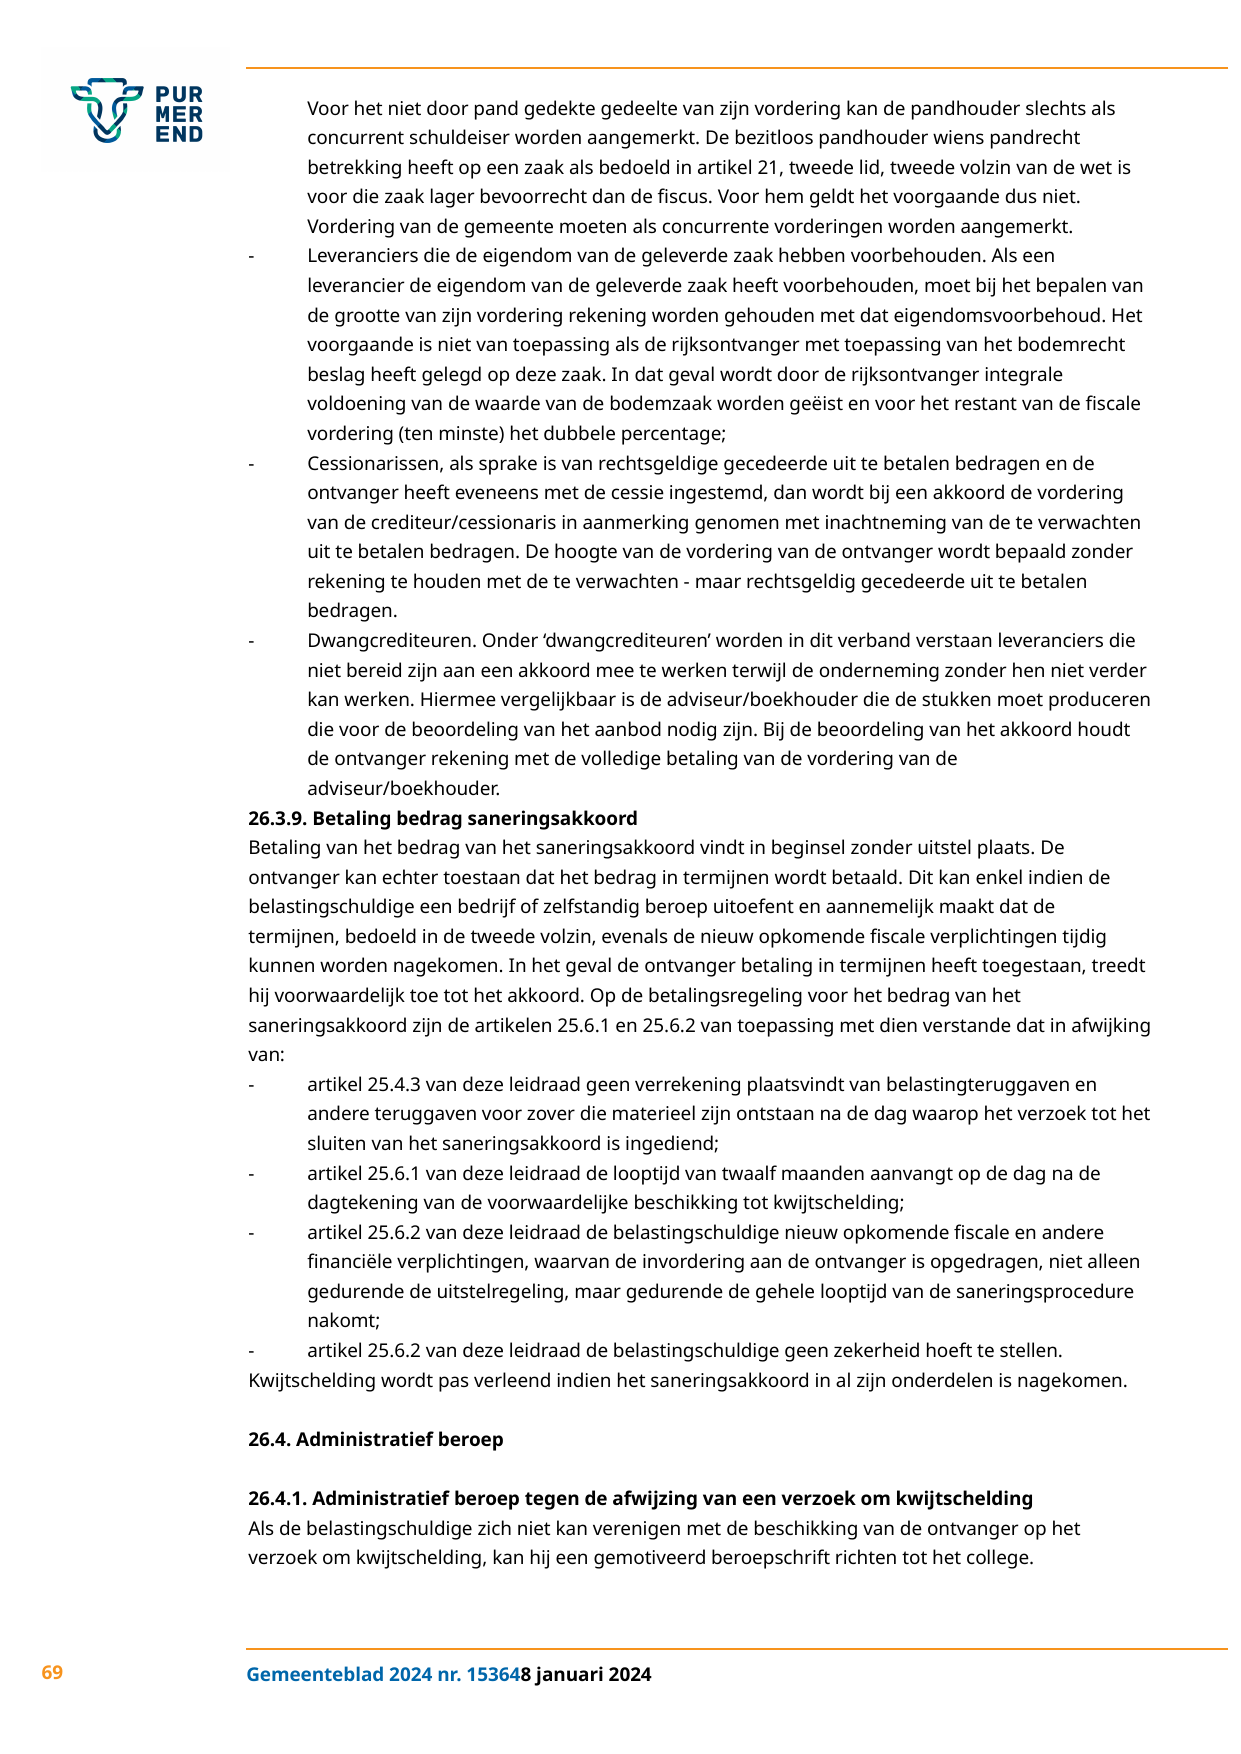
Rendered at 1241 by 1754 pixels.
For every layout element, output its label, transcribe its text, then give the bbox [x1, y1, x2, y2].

list artikel 25.6.2 van deze leidraad de belastingschuldige nieuw opkomende fiscale en andere financiële verplichtingen, waarvan de invordering aan de ontvanger is opgedragen, niet alleen gedurende de uitstelregeling, maar gedurende de gehele looptijd van de saneringsprocedure nakomt; [248, 1219, 1152, 1333]
text 26.4.1. Administratief beroep tegen de afwijzing van een verzoek om kwijtschelding [248, 1485, 1152, 1511]
list Dwangcrediteuren. Onder ‘dwangcrediteuren’ worden in dit verband verstaan leveranciers die niet bereid zijn aan een akkoord mee te werken terwijl de onderneming zonder hen niet verder kan werken. Hiermee vergelijkbaar is de adviseur/boekhouder die de stukken moet produceren die voor de beoordeling van het aanbod nodig zijn. Bij de beoordeling van het akkoord houdt de ontvanger rekening met de volledige betaling van de vordering van de adviseur/boekhouder. [248, 627, 1152, 801]
list Voor het niet door pand gedekte gedeelte van zijn vordering kan de pandhouder slechts als concurrent schuldeiser worden aangemerkt. De bezitloos pandhouder wiens pandrecht betrekking heeft op een zaak als bedoeld in artikel 21, tweede lid, tweede volzin van de wet is voor die zaak lager bevoorrecht dan de fiscus. Voor hem geldt het voorgaande dus niet. Vordering van de gemeente moeten als concurrente vorderingen worden aangemerkt. [248, 95, 1152, 239]
text Betaling van het bedrag van het saneringsakkoord vindt in beginsel zonder uitstel plaats. De ontvanger kan echter toestaan dat het bedrag in termijnen wordt betaald. Dit kan enkel indien de belastingschuldige een bedrijf of zelfstandig beroep uitoefent en aannemelijk maakt dat de termijnen, bedoeld in de tweede volzin, evenals de nieuw opkomende fiscale verplichtingen tijdig kunnen worden nagekomen. In het geval de ontvanger betaling in termijnen heeft toegestaan, treedt hij voorwaardelijk toe tot het akkoord. Op de betalingsregeling voor het bedrag van het saneringsakkoord zijn de artikelen 25.6.1 en 25.6.2 van toepassing met dien verstande dat in afwijking van: [248, 834, 1152, 1067]
text 26.4. Administratief beroep [248, 1426, 1152, 1452]
list artikel 25.6.2 van deze leidraad de belastingschuldige geen zekerheid hoeft te stellen. [248, 1337, 1152, 1363]
text Kwijtschelding wordt pas verleend indien het saneringsakkoord in al zijn onderdelen is nagekomen. [248, 1367, 1152, 1393]
list artikel 25.6.1 van deze leidraad de looptijd van twaalf maanden aanvangt op de dag na de dagtekening van de voorwaardelijke beschikking tot kwijtschelding; [248, 1160, 1152, 1215]
list Cessionarissen, als sprake is van rechtsgeldige gecedeerde uit te betalen bedragen en de ontvanger heeft eveneens met de cessie ingestemd, dan wordt bij een akkoord de vordering van de crediteur/cessionaris in aanmerking genomen met inachtneming van de te verwachten uit te betalen bedragen. De hoogte van de vordering van de ontvanger wordt bepaald zonder rekening te houden met de te verwachten - maar rechtsgeldig gecedeerde uit te betalen bedragen. [248, 450, 1152, 623]
text Als de belastingschuldige zich niet kan verenigen met de beschikking van de ontvanger op het verzoek om kwijtschelding, kan hij een gemotiveerd beroepschrift richten tot het college. [248, 1515, 1152, 1570]
list artikel 25.4.3 van deze leidraad geen verrekening plaatsvindt van belastingteruggaven en andere teruggaven voor zover die materieel zijn ontstaan na de dag waarop het verzoek tot het sluiten van het saneringsakkoord is ingediend; [248, 1071, 1152, 1156]
picture [41, 47, 231, 172]
text 26.3.9. Betaling bedrag saneringsakkoord [248, 805, 1152, 831]
list Leveranciers die de eigendom van de geleverde zaak hebben voorbehouden. Als een leverancier de eigendom van de geleverde zaak heeft voorbehouden, moet bij het bepalen van de grootte van zijn vordering rekening worden gehouden met dat eigendomsvoorbehoud. Het voorgaande is niet van toepassing als de rijksontvanger met toepassing van het bodemrecht beslag heeft gelegd op deze zaak. In dat geval wordt door de rijksontvanger integrale voldoening van de waarde van de bodemzaak worden geëist en voor het restant van de fiscale vordering (ten minste) het dubbele percentage; [248, 243, 1152, 446]
